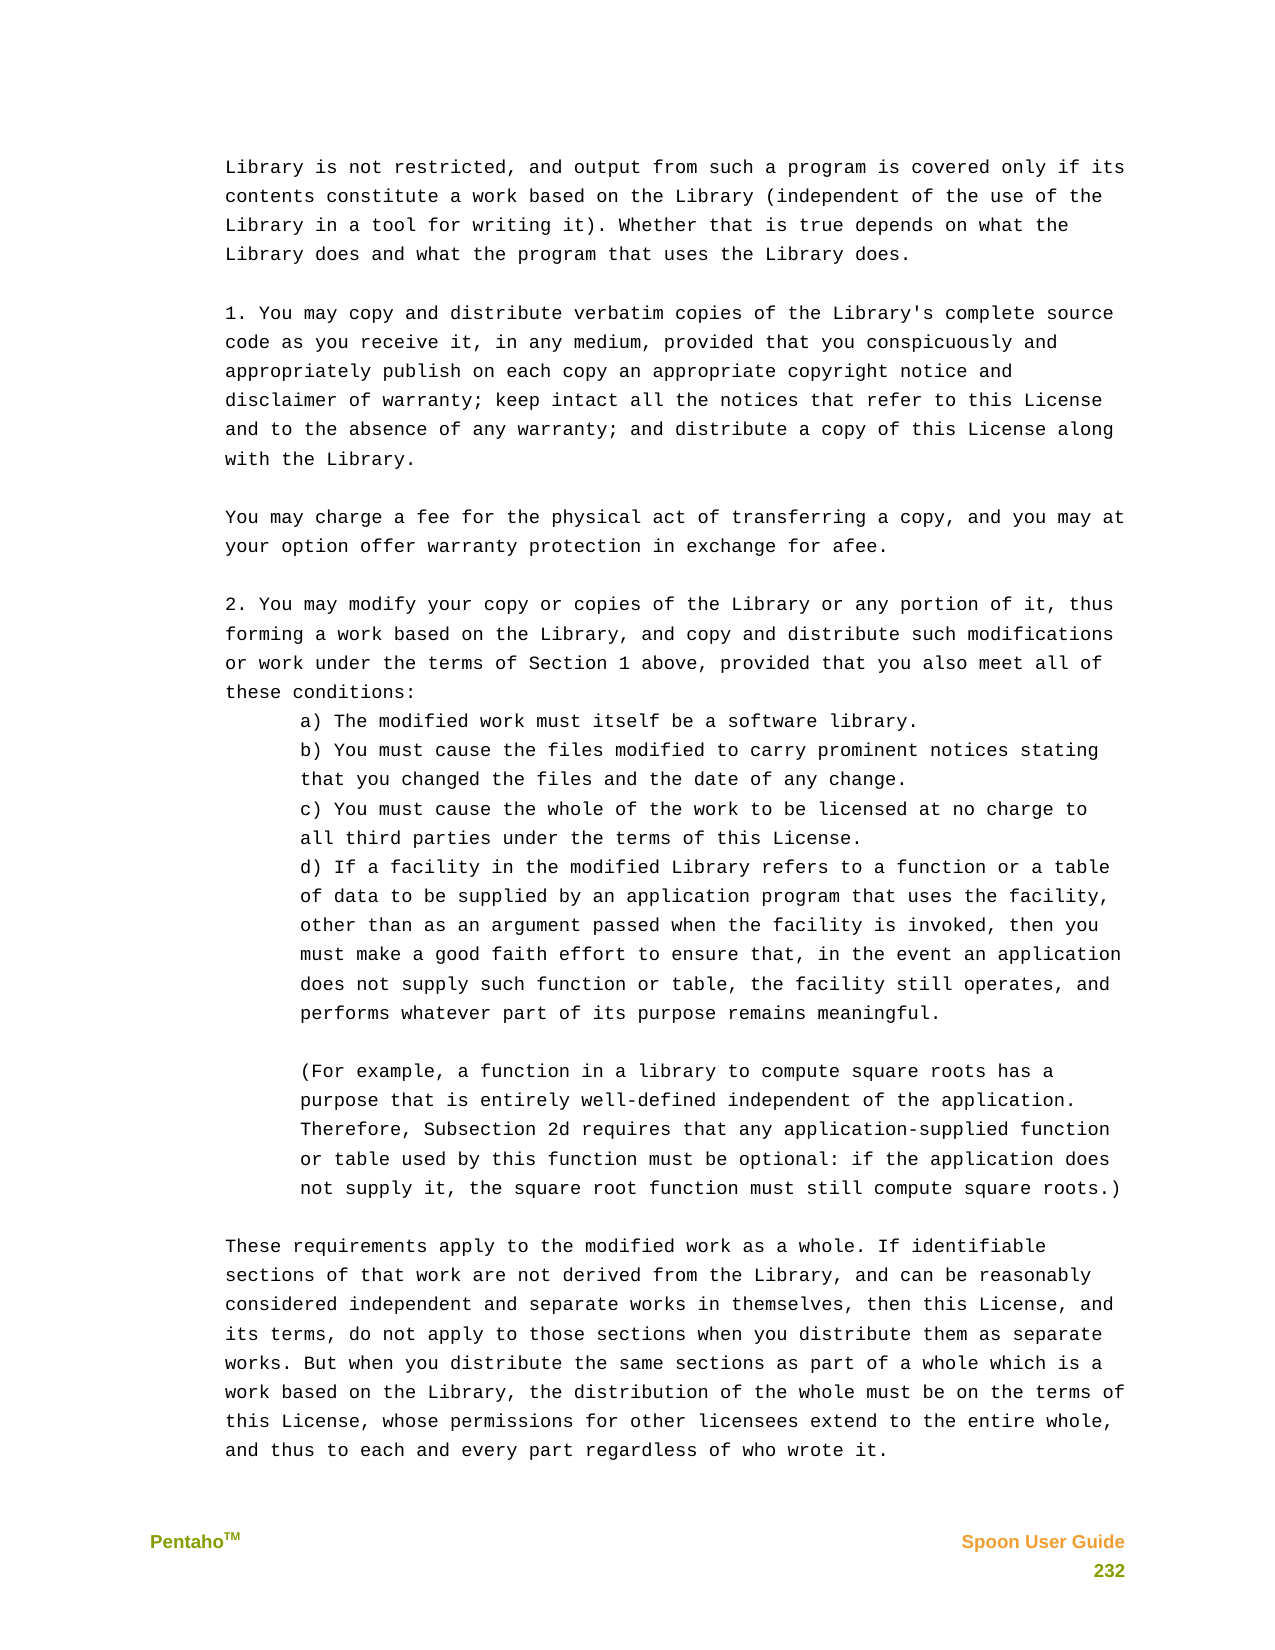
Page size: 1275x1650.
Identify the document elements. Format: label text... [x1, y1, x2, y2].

text a) The modified work must itself be a software library. [300, 704, 1125, 733]
text These requirements apply to the modified work as a whole. If identifiable sections of that work are not derived from the Library, and can be reasonably considered independent and separate works in themselves, then this License, and its terms, do not apply to those sections when you distribute them as separate works. But when you distribute the same sections as part of a whole which is a work based on the Library, the distribution of the whole must be on the terms of [225, 1229, 1125, 1404]
text (For example, a function in a library to compute square roots has a purpose that is entirely well-defined independent of the application. Therefore, Subsection 2d requires that any application-supplied function or table used by this function must be optional: if the application does not supply it, the square root function must still compute square roots.) [300, 1054, 1125, 1200]
text c) You must cause the whole of the work to be licensed at no charge to all third parties under the terms of this License. [300, 792, 1125, 850]
text 1. You may copy and distribute verbatim copies of the Library's complete source code as you receive it, in any medium, provided that you conspicuously and appropriately publish on each copy an appropriate copyright notice and disclaimer of warranty; keep intact all the notices that refer to this License and to the absence of any warranty; and distribute a copy of this License along with the Library. [225, 296, 1125, 471]
text 2. You may modify your copy or copies of the Library or any portion of it, thus forming a work based on the Library, and copy and distribute such modifications or work under the terms of Section 1 above, provided that you also meet all of these conditions: [225, 587, 1125, 704]
text Library is not restricted, and output from such a program is covered only if its contents constitute a work based on the Library (independent of the use of the Library in a tool for writing it). Whether that is true depends on what the Library does and what the program that uses the Library does. [225, 150, 1125, 267]
text this License, whose permissions for other licensees extend to the entire whole, and thus to each and every part regardless of who wrote it. [225, 1404, 1125, 1462]
text d) If a facility in the modified Library refers to a function or a table of data to be supplied by an application program that uses the facility, other than as an argument passed when the facility is invoked, then you must make a good faith effort to ensure that, in the event an application does not supply such function or table, the facility still operates, and performs whatever part of its purpose remains meaningful. [300, 850, 1125, 1025]
text You may charge a fee for the physical act of transferring a copy, and you may at your option offer warranty protection in exchange for afee. [225, 500, 1125, 558]
text b) You must cause the files modified to carry prominent notices stating that you changed the files and the date of any change. [300, 733, 1125, 792]
